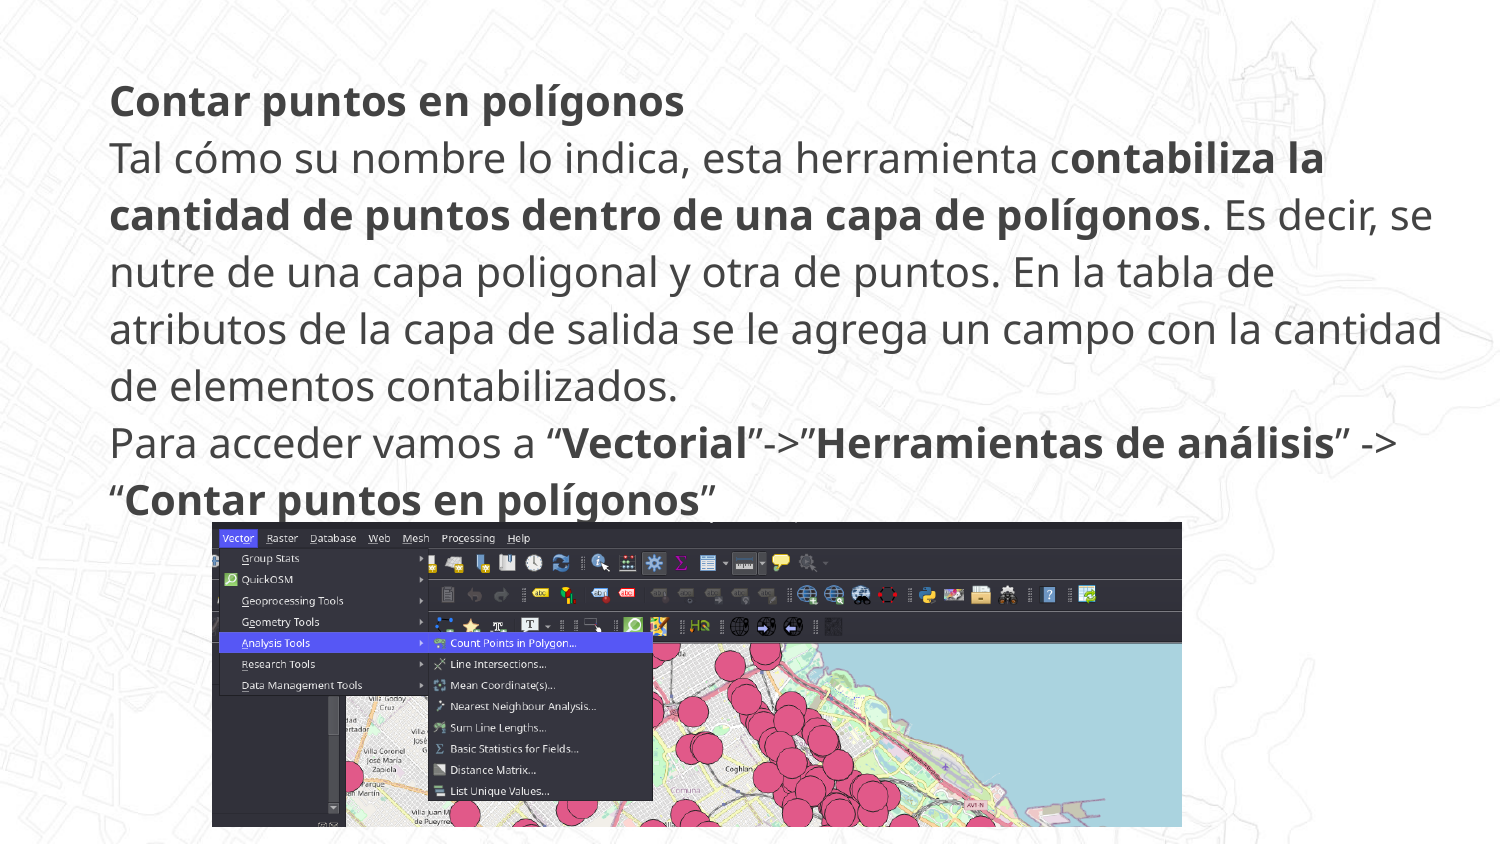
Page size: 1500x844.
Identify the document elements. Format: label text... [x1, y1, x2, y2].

picture [0, 0, 1500, 844]
text_box Contar puntos en polígonos Tal cómo su nombre lo indica, esta herramienta contabiliza la cantidad de puntos dentro de una capa de polígonos. Es decir, se nutre de una capa poligonal y otra de puntos. En la tabla de atributos de la capa de salida se le agrega un campo con la cantidad de elementos contabilizados. Para acceder vamos a “Vectorial”->”Herramientas de análisis” -> “Contar puntos en polígonos” [94, 64, 1477, 482]
